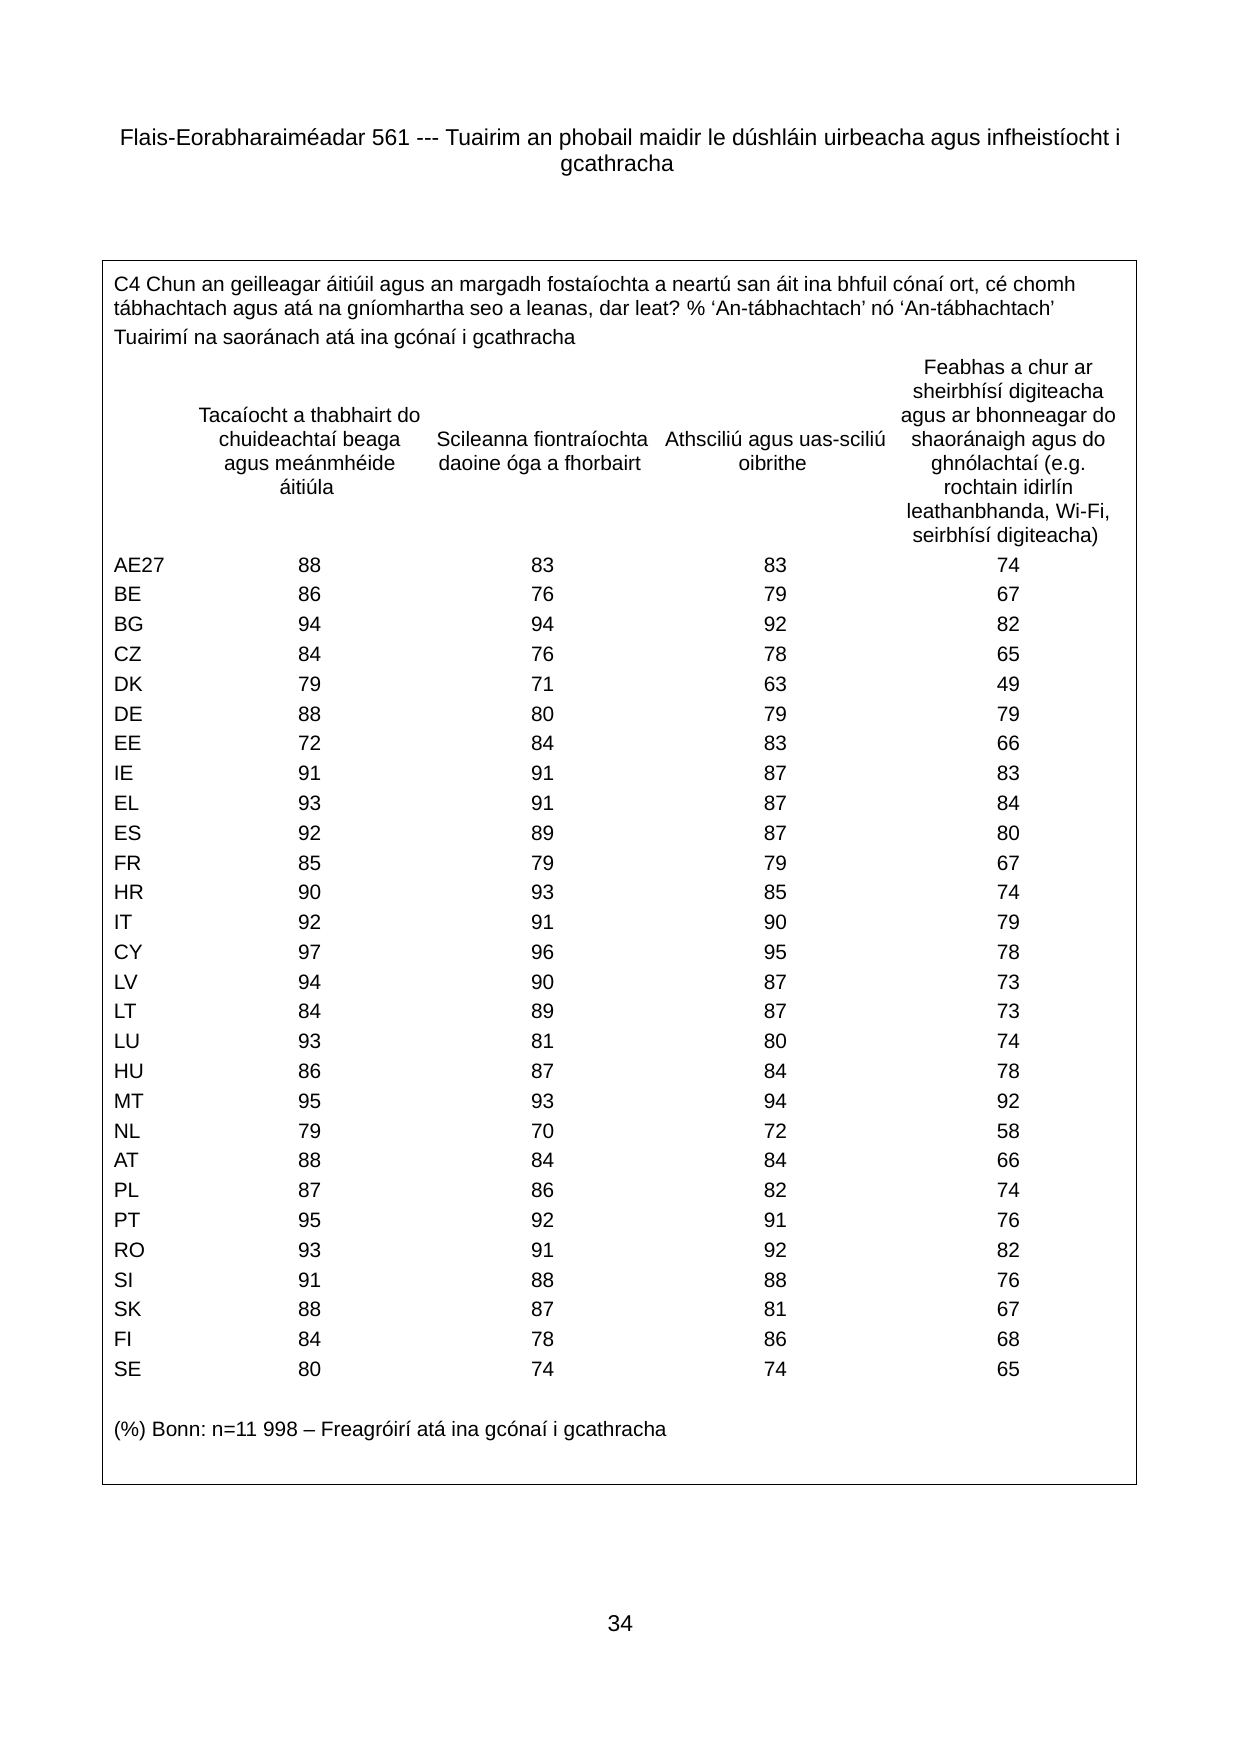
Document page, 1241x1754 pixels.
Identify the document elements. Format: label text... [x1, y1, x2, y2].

table_cell 84 [426, 1145, 659, 1175]
table_cell 84 [659, 1145, 892, 1175]
table_cell 67 [892, 579, 1125, 609]
table_cell 74 [892, 1175, 1125, 1205]
table_cell 92 [659, 609, 892, 639]
table_cell 81 [659, 1294, 892, 1324]
table_cell 91 [426, 907, 659, 937]
table_cell 68 [892, 1324, 1125, 1354]
table_cell 90 [426, 967, 659, 996]
table_cell 92 [426, 1205, 659, 1235]
table_cell DE [111, 699, 193, 728]
table_cell (%) Bonn: n=11 998 – Freagróirí atá ina gcónaí i gcathracha [111, 1414, 1125, 1443]
table_cell 87 [659, 996, 892, 1026]
table_cell [193, 1384, 426, 1413]
table_cell PL [111, 1175, 193, 1205]
table_cell 74 [892, 877, 1125, 907]
table_cell LU [111, 1026, 193, 1056]
table_cell 93 [193, 1026, 426, 1056]
table_cell HR [111, 877, 193, 907]
table_cell Athsciliú agus uas-sciliú oibrithe [659, 352, 892, 549]
table_cell 81 [426, 1026, 659, 1056]
table_cell 87 [426, 1056, 659, 1086]
table_cell 91 [193, 758, 426, 788]
table_cell 86 [659, 1324, 892, 1354]
table_cell 83 [659, 550, 892, 579]
table_cell 93 [426, 877, 659, 907]
table_cell FI [111, 1324, 193, 1354]
table_cell 84 [892, 788, 1125, 818]
table_cell NL [111, 1116, 193, 1145]
table_cell 71 [426, 669, 659, 698]
table_cell 73 [892, 967, 1125, 996]
table_cell SI [111, 1265, 193, 1294]
table_cell [111, 1384, 193, 1413]
table_cell 88 [659, 1265, 892, 1294]
table_cell 87 [426, 1294, 659, 1324]
table_cell 63 [659, 669, 892, 698]
table_cell 74 [892, 550, 1125, 579]
table_cell 86 [193, 579, 426, 609]
table_cell 85 [193, 848, 426, 877]
table_cell 80 [193, 1354, 426, 1384]
table_cell 92 [892, 1086, 1125, 1116]
table_cell 89 [426, 818, 659, 847]
table_cell CY [111, 937, 193, 967]
table_cell [111, 352, 193, 549]
table_cell 74 [426, 1354, 659, 1384]
table_cell 84 [426, 728, 659, 758]
table_cell 96 [426, 937, 659, 967]
table_cell 78 [426, 1324, 659, 1354]
table_cell 92 [193, 818, 426, 847]
table_cell 94 [426, 609, 659, 639]
table_cell Scileanna fiontraíochta daoine óga a fhorbairt [426, 352, 659, 549]
table_cell 94 [193, 967, 426, 996]
table_cell 78 [892, 1056, 1125, 1086]
table_cell SK [111, 1294, 193, 1324]
table_cell 87 [659, 967, 892, 996]
table_cell 90 [193, 877, 426, 907]
table_cell 93 [193, 1235, 426, 1264]
table_cell 76 [426, 579, 659, 609]
table_cell ES [111, 818, 193, 847]
table_cell 88 [193, 1294, 426, 1324]
table_cell 49 [892, 669, 1125, 698]
table_cell 83 [659, 728, 892, 758]
table_cell PT [111, 1205, 193, 1235]
table_cell 72 [193, 728, 426, 758]
table_cell 74 [659, 1354, 892, 1384]
table_cell 67 [892, 848, 1125, 877]
table_cell 65 [892, 1354, 1125, 1384]
table_cell 93 [193, 788, 426, 818]
table_cell LV [111, 967, 193, 996]
table_cell 95 [659, 937, 892, 967]
table_cell 88 [193, 1145, 426, 1175]
table_cell 82 [659, 1175, 892, 1205]
table_cell 74 [892, 1026, 1125, 1056]
table_cell 94 [659, 1086, 892, 1116]
table_cell 85 [659, 877, 892, 907]
table_cell 79 [659, 699, 892, 728]
table_cell 79 [892, 699, 1125, 728]
table_cell 84 [193, 996, 426, 1026]
table_cell EL [111, 788, 193, 818]
table_cell 92 [193, 907, 426, 937]
table_cell 88 [426, 1265, 659, 1294]
table_cell 79 [426, 848, 659, 877]
table_cell BE [111, 579, 193, 609]
table_cell 79 [659, 848, 892, 877]
table_cell AT [111, 1145, 193, 1175]
table_cell 89 [426, 996, 659, 1026]
table_cell 91 [426, 758, 659, 788]
table_cell 72 [659, 1116, 892, 1145]
table_cell 79 [659, 579, 892, 609]
table_cell 58 [892, 1116, 1125, 1145]
table_cell 94 [193, 609, 426, 639]
table_cell IE [111, 758, 193, 788]
table_cell 95 [193, 1205, 426, 1235]
table_cell 86 [426, 1175, 659, 1205]
table_cell 78 [659, 639, 892, 669]
table_cell 67 [892, 1294, 1125, 1324]
table_cell 84 [193, 639, 426, 669]
table_cell SE [111, 1354, 193, 1384]
table_cell 73 [892, 996, 1125, 1026]
table_cell 84 [659, 1056, 892, 1086]
table_cell AE27 [111, 550, 193, 579]
table_cell Feabhas a chur ar sheirbhísí digiteacha agus ar bhonneagar do shaoránaigh agus do ghnólachtaí (e.g. rochtain idirlín leathanbhanda, Wi-Fi, seirbhísí digiteacha) [892, 352, 1125, 549]
table_cell 79 [892, 907, 1125, 937]
table_cell 91 [659, 1205, 892, 1235]
table_cell [426, 1384, 659, 1413]
table_cell MT [111, 1086, 193, 1116]
table_header C4 Chun an geilleagar áitiúil agus an margadh fostaíochta a neartú san áit ina bhfuil cónaí ort, cé chomh tábhachtach agus atá na gníomhartha seo a leanas, dar leat? % ‘An-tábhachtach’ nó ‘An-tábhachtach’ [111, 269, 1125, 322]
table_cell 86 [193, 1056, 426, 1086]
table_cell 83 [426, 550, 659, 579]
table_cell 80 [659, 1026, 892, 1056]
table_cell 66 [892, 728, 1125, 758]
table_cell CZ [111, 639, 193, 669]
table_cell [659, 1384, 892, 1413]
table_cell HU [111, 1056, 193, 1086]
table_cell 83 [892, 758, 1125, 788]
table_cell [892, 1384, 1125, 1413]
table_cell 92 [659, 1235, 892, 1264]
table_cell LT [111, 996, 193, 1026]
table_cell EE [111, 728, 193, 758]
table_cell Tuairimí na saoránach atá ina gcónaí i gcathracha [111, 322, 1125, 352]
table_cell 88 [193, 699, 426, 728]
table_cell 84 [193, 1324, 426, 1354]
table_cell DK [111, 669, 193, 698]
table_cell 76 [426, 639, 659, 669]
table_cell Tacaíocht a thabhairt do chuideachtaí beaga agus meánmhéide áitiúla [193, 352, 426, 549]
table_cell IT [111, 907, 193, 937]
table_cell 87 [659, 788, 892, 818]
table_cell 82 [892, 1235, 1125, 1264]
table_cell 95 [193, 1086, 426, 1116]
table_cell 76 [892, 1265, 1125, 1294]
table_cell 87 [659, 758, 892, 788]
table_cell 87 [193, 1175, 426, 1205]
table_cell 87 [659, 818, 892, 847]
table_cell BG [111, 609, 193, 639]
table_cell 80 [426, 699, 659, 728]
table_cell 91 [426, 1235, 659, 1264]
table_cell 78 [892, 937, 1125, 967]
table_cell 91 [426, 788, 659, 818]
table_cell 79 [193, 669, 426, 698]
table_cell 70 [426, 1116, 659, 1145]
table_cell 79 [193, 1116, 426, 1145]
table_cell 93 [426, 1086, 659, 1116]
table_cell 82 [892, 609, 1125, 639]
table_cell RO [111, 1235, 193, 1264]
table_cell 76 [892, 1205, 1125, 1235]
table_cell 88 [193, 550, 426, 579]
table_cell 66 [892, 1145, 1125, 1175]
table_cell 65 [892, 639, 1125, 669]
table_cell 97 [193, 937, 426, 967]
table_cell 80 [892, 818, 1125, 847]
table_cell FR [111, 848, 193, 877]
table_cell 91 [193, 1265, 426, 1294]
table_cell 90 [659, 907, 892, 937]
